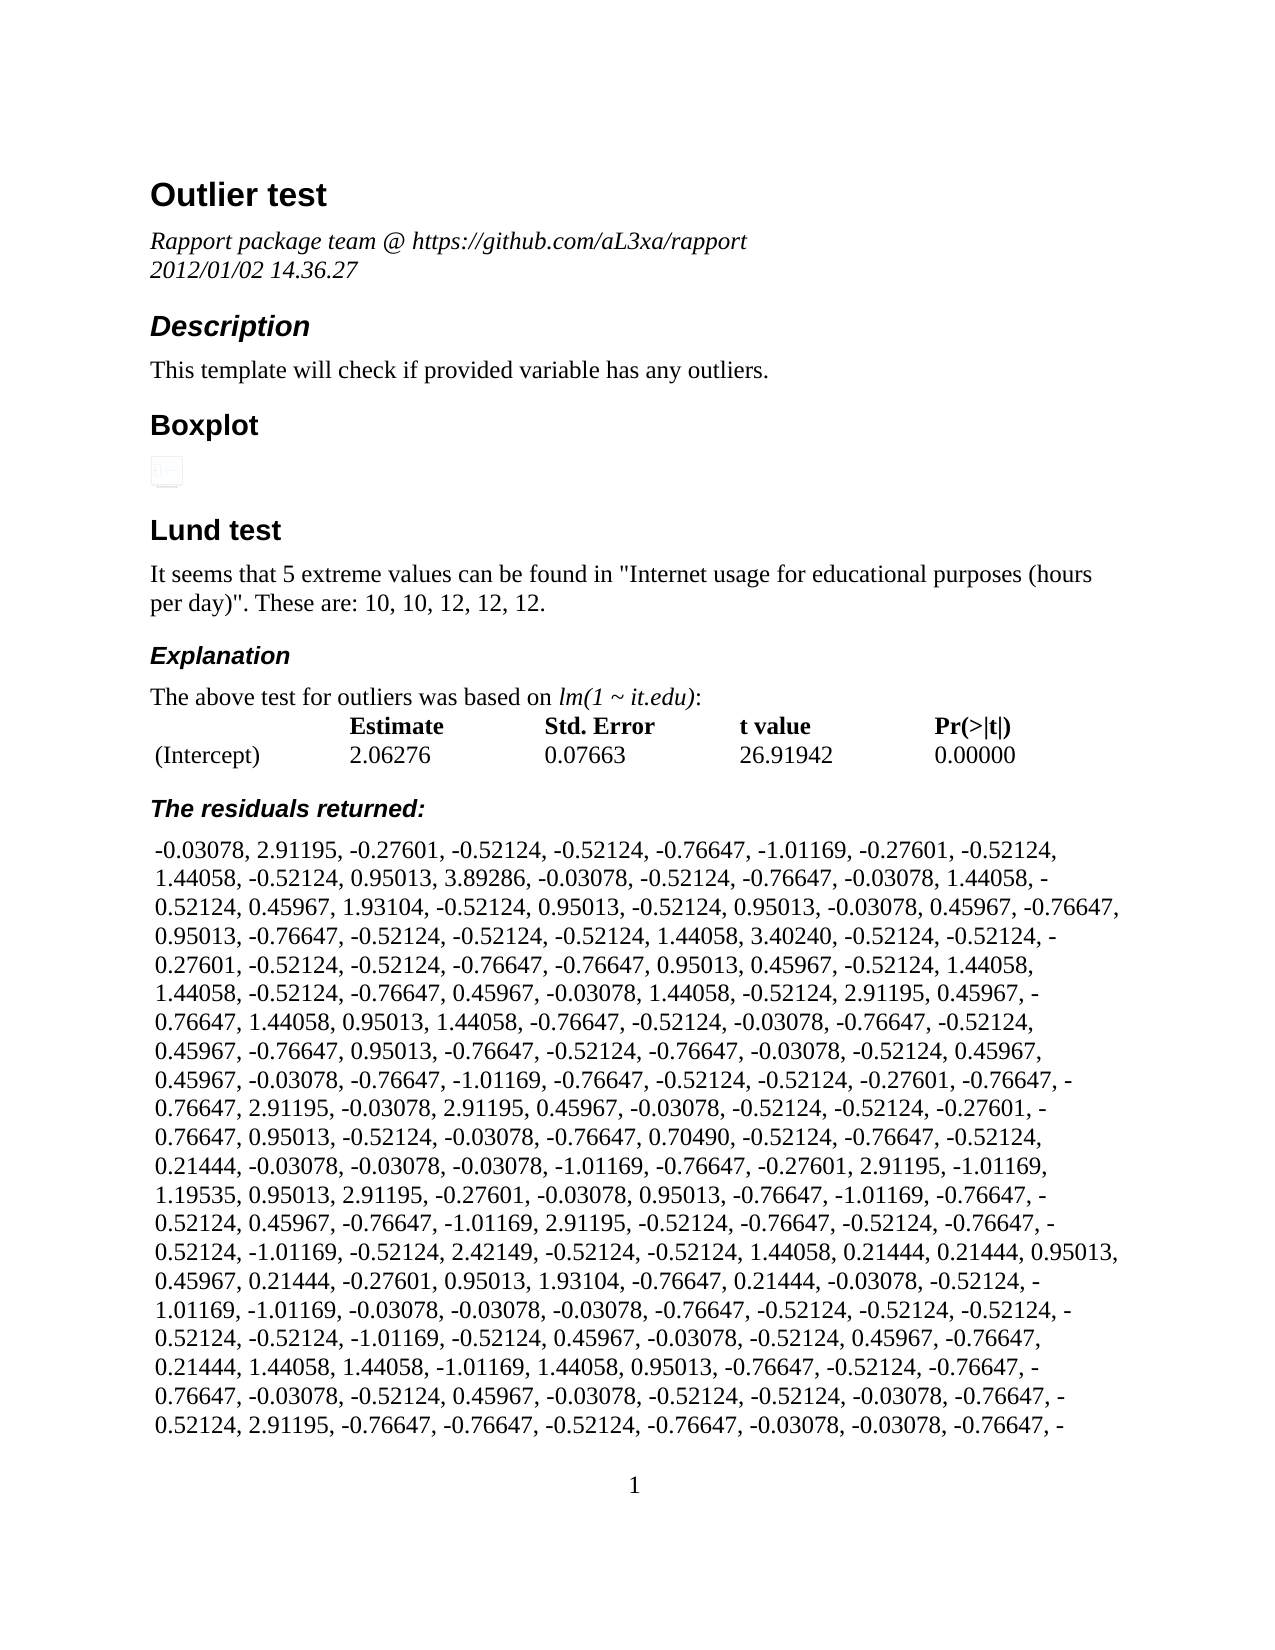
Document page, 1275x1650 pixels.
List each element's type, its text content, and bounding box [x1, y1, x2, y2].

picture [150, 454, 184, 488]
subtitle Lund test [150, 513, 1125, 546]
table_header t value [735, 711, 930, 740]
table_cell 0.07663 [540, 740, 735, 769]
text This template will check if provided variable has any outliers. [150, 355, 1125, 383]
subtitle Explanation [150, 641, 1125, 670]
table_header Std. Error [540, 711, 735, 740]
table_cell 2.06276 [345, 740, 540, 769]
subtitle Boxplot [150, 408, 1125, 442]
table_header Estimate [345, 711, 540, 740]
table_cell (Intercept) [150, 740, 345, 769]
table_cell 0.00000 [930, 740, 1125, 769]
table_header [150, 711, 345, 740]
text Rapport package team @ https://github.com/aL3xa/rapport [150, 226, 1125, 255]
text The above test for outliers was based on lm(1 ~ it.edu): [150, 682, 1125, 711]
table_cell 26.91942 [735, 740, 930, 769]
subtitle Description [150, 309, 1125, 342]
table_header Pr(>|t|) [930, 711, 1125, 740]
text It seems that 5 extreme values can be found in "Internet usage for educational purposes (hours per day)". These are: 10, 10, 12, 12, 12. [150, 559, 1125, 616]
subtitle Outlier test [150, 175, 1125, 214]
text 2012/01/02 14.36.27 [150, 255, 1125, 284]
table_header -0.03078, 2.91195, -0.27601, -0.52124, -0.52124, -0.76647, -1.01169, -0.27601, -0.52124, 1.44058, -0.52124, 0.95013, 3.89286, -0.03078, -0.52124, -0.76647, -0.03078, 1.44058, -0.52124, 0.45967, 1.93104, -0.52124, 0.95013, -0.52124, 0.95013, -0.03078, 0.45967, -0.76647, 0.95013, -0.76647, -0.52124, -0.52124, -0.52124, 1.44058, 3.40240, -0.52124, -0.52124, -0.27601, -0.52124, -0.52124, -0.76647, -0.76647, 0.95013, 0.45967, -0.52124, 1.44058, 1.44058, -0.52124, -0.76647, 0.45967, -0.03078, 1.44058, -0.52124, 2.91195, 0.45967, -0.76647, 1.44058, 0.95013, 1.44058, -0.76647, -0.52124, -0.03078, -0.76647, -0.52124, 0.45967, -0.76647, 0.95013, -0.76647, -0.52124, -0.76647, -0.03078, -0.52124, 0.45967, 0.45967, -0.03078, -0.76647, -1.01169, -0.76647, -0.52124, -0.52124, -0.27601, -0.76647, -0.76647, 2.91195, -0.03078, 2.91195, 0.45967, -0.03078, -0.52124, -0.52124, -0.27601, -0.76647, 0.95013, -0.52124, -0.03078, -0.76647, 0.70490, -0.52124, -0.76647, -0.52124, 0.21444, -0.03078, -0.03078, -0.03078, -1.01169, -0.76647, -0.27601, 2.91195, -1.01169, 1.19535, 0.95013, 2.91195, -0.27601, -0.03078, 0.95013, -0.76647, -1.01169, -0.76647, -0.52124, 0.45967, -0.76647, -1.01169, 2.91195, -0.52124, -0.76647, -0.52124, -0.76647, -0.52124, -1.01169, -0.52124, 2.42149, -0.52124, -0.52124, 1.44058, 0.21444, 0.21444, 0.95013, 0.45967, 0.21444, -0.27601, 0.95013, 1.93104, -0.76647, 0.21444, -0.03078, -0.52124, -1.01169, -1.01169, -0.03078, -0.03078, -0.03078, -0.76647, -0.52124, -0.52124, -0.52124, -0.52124, -0.52124, -1.01169, -0.52124, 0.45967, -0.03078, -0.52124, 0.45967, -0.76647, 0.21444, 1.44058, 1.44058, -1.01169, 1.44058, 0.95013, -0.76647, -0.52124, -0.76647, -0.76647, -0.03078, -0.52124, 0.45967, -0.03078, -0.52124, -0.52124, -0.03078, -0.76647, -0.52124, 2.91195, -0.76647, -0.76647, -0.52124, -0.76647, -0.03078, -0.03078, -0.76647, [150, 835, 1125, 1438]
subtitle The residuals returned: [150, 794, 1125, 822]
